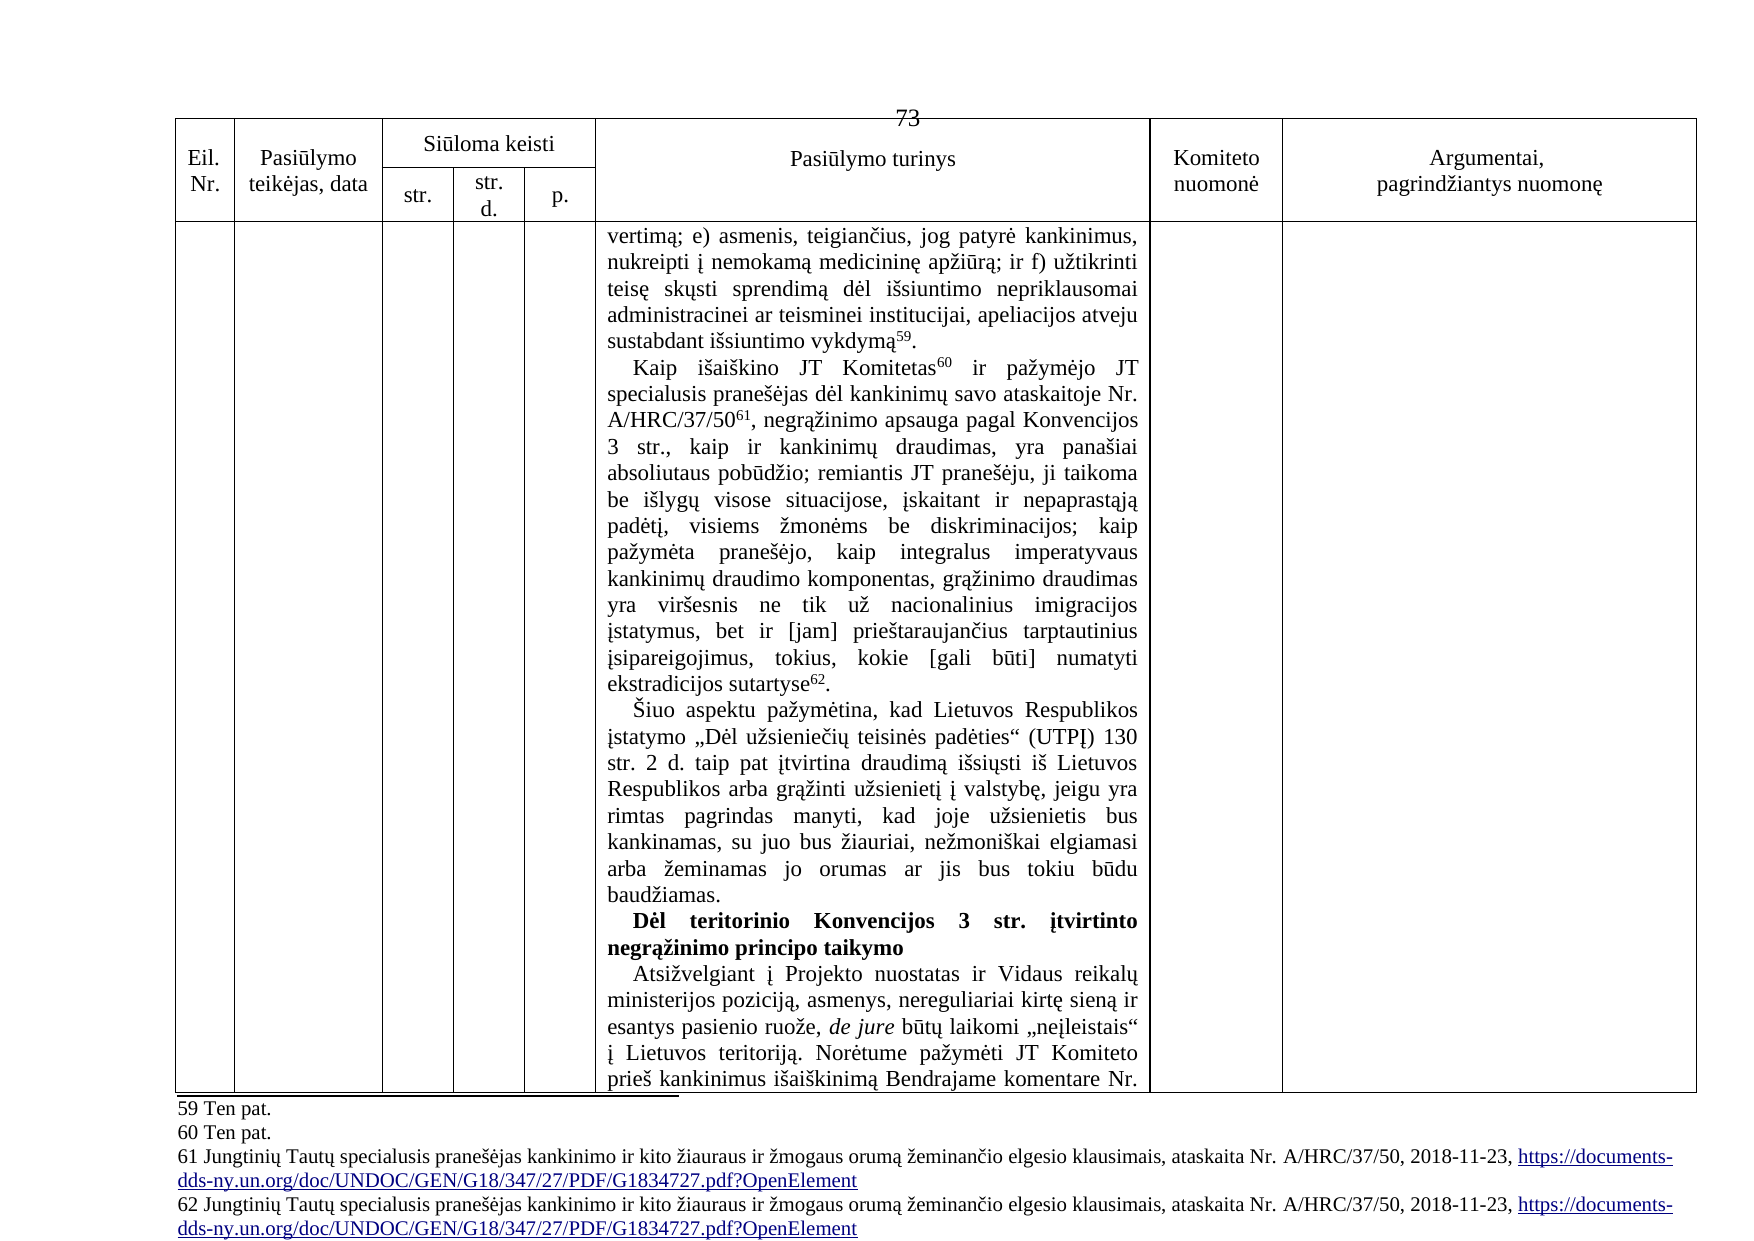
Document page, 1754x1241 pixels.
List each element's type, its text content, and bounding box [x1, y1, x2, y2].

table_header Siūloma keisti [383, 119, 595, 167]
table_cell [383, 222, 453, 1092]
table_header Komiteto nuomonė [1151, 119, 1282, 221]
table_header Eil. Nr. [176, 119, 234, 221]
table_cell [525, 222, 595, 1092]
table_header Argumentai, pagrindžiantys nuomonę [1283, 119, 1696, 221]
table_cell str. d. [454, 168, 524, 221]
table_cell [235, 222, 382, 1092]
table_cell vertimą; e) asmenis, teigiančius, jog patyrė kankinimus, nukreipti į nemokamą medicininę apžiūrą; ir f) užtikrinti teisę skųsti sprendimą dėl išsiuntimo nepriklausomai administracinei ar teisminei institucijai, apeliacijos atveju sustabdant išsiuntimo vykdymą. Kaip išaiškino JT Komitetas ir pažymėjo JT specialusis pranešėjas dėl kankinimų savo ataskaitoje Nr. A/HRC/37/50, negrąžinimo apsauga pagal Konvencijos 3 str., kaip ir kankinimų draudimas, yra panašiai absoliutaus pobūdžio; remiantis JT pranešėju, ji taikoma be išlygų visose situacijose, įskaitant ir nepaprastąją padėtį, visiems žmonėms be diskriminacijos; kaip pažymėta pranešėjo, kaip integralus imperatyvaus kankinimų draudimo komponentas, grąžinimo draudimas yra viršesnis ne tik už nacionalinius imigracijos įstatymus, bet ir [jam] prieštaraujančius tarptautinius įsipareigojimus, tokius, kokie [gali būti] numatyti ekstradicijos sutartyse. Šiuo aspektu pažymėtina, kad Lietuvos Respublikos įstatymo „Dėl užsieniečių teisinės padėties“ (UTPĮ) 130 str. 2 d. taip pat įtvirtina draudimą išsiųsti iš Lietuvos Respublikos arba grąžinti užsienietį į valstybę, jeigu yra rimtas pagrindas manyti, kad joje užsienietis bus kankinamas, su juo bus žiauriai, nežmoniškai elgiamasi arba žeminamas jo orumas ar jis bus tokiu būdu baudžiamas. Dėl teritorinio Konvencijos 3 str. įtvirtinto negrąžinimo principo taikymo Atsižvelgiant į Projekto nuostatas ir Vidaus reikalų ministerijos poziciją, asmenys, nereguliariai kirtę sieną ir esantys pasienio ruože, de jure būtų laikomi „neįleistais“ į Lietuvos teritoriją. Norėtume pažymėti JT Komiteto prieš kankinimus išaiškinimą Bendrajame komentare Nr. [596, 222, 1149, 1092]
table_cell str. [383, 168, 453, 221]
table_cell p. [525, 168, 595, 221]
table_cell [176, 222, 234, 1092]
table_header Pasiūlymo teikėjas, data [235, 119, 382, 221]
table_cell [454, 222, 524, 1092]
table_cell [1283, 222, 1696, 1092]
table_header Pasiūlymo turinys [596, 119, 1149, 221]
table_cell [1151, 222, 1282, 1092]
